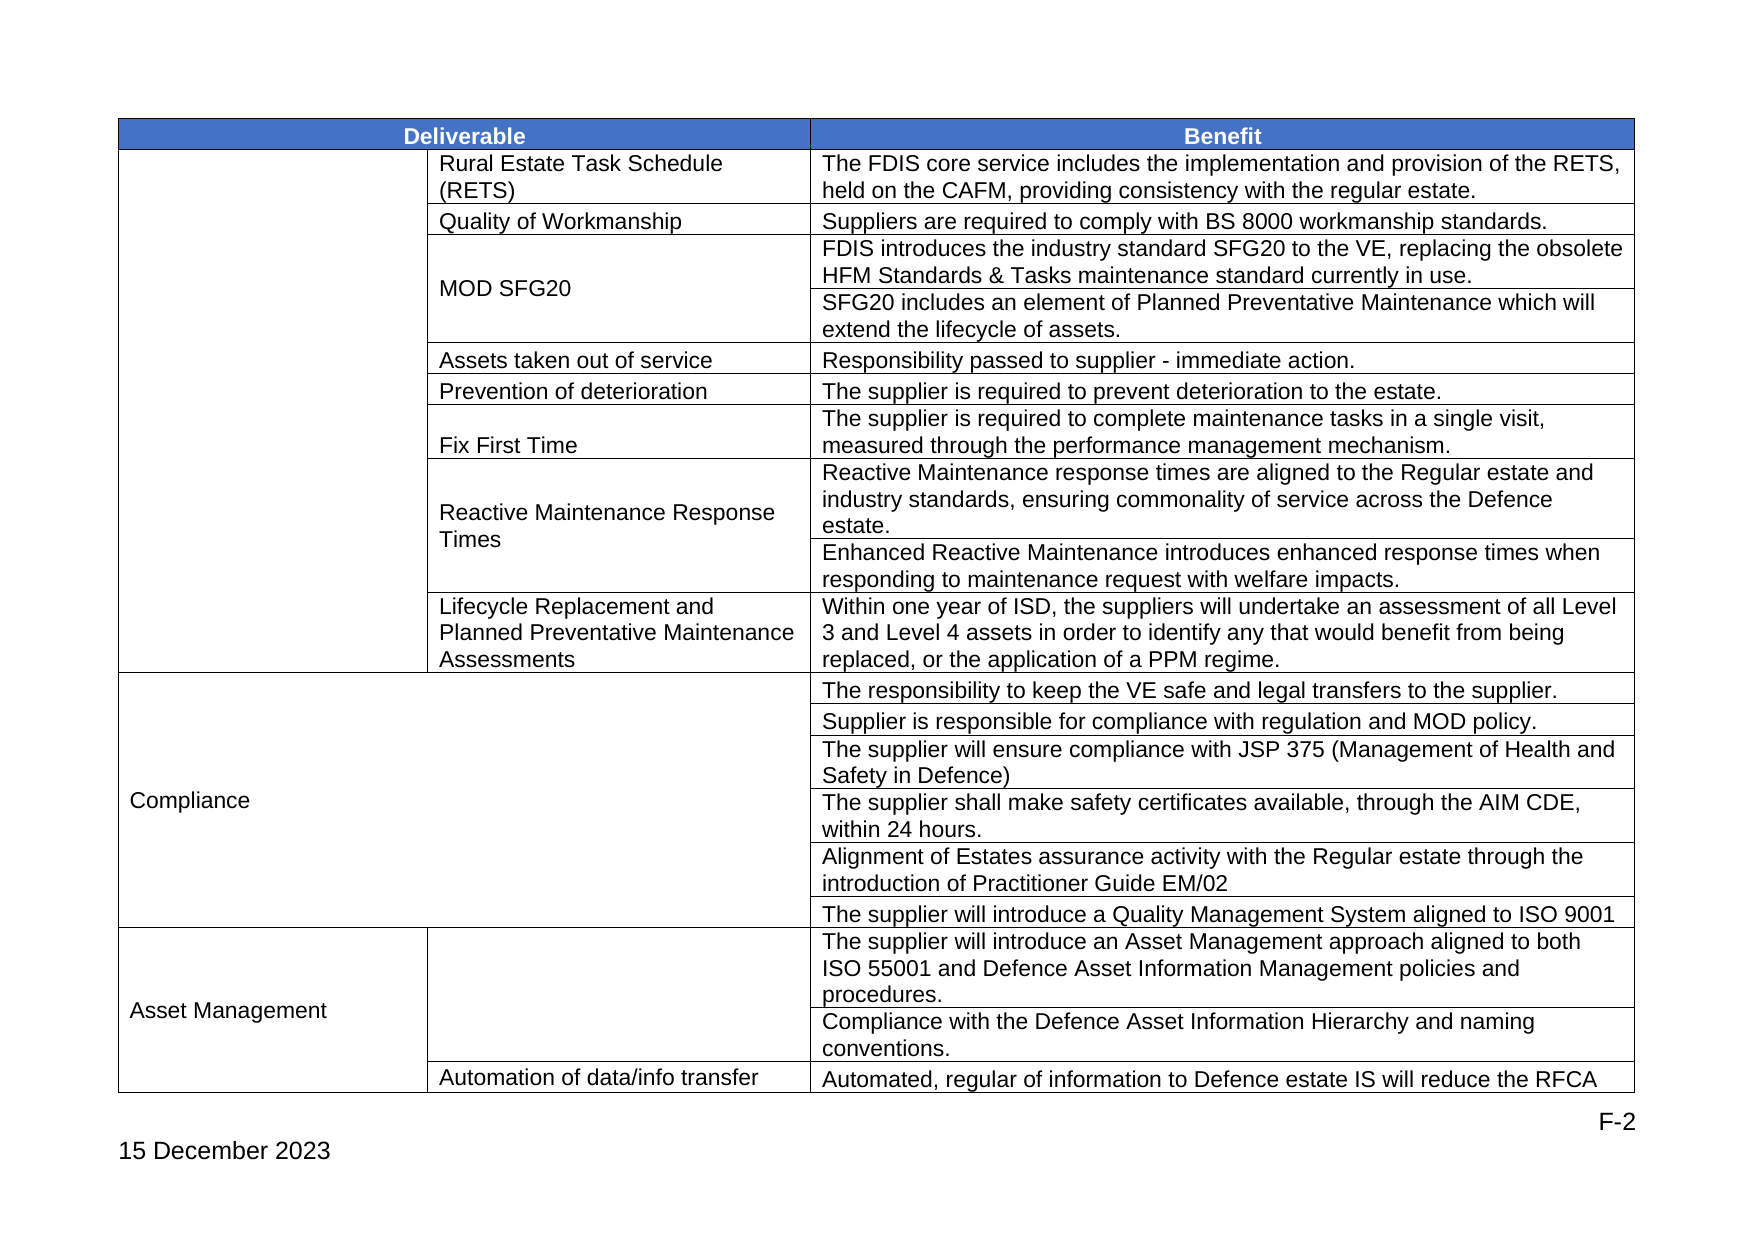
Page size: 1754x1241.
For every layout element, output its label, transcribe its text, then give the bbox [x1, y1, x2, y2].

table_cell Alignment of Estates assurance activity with the Regular estate through the introduction of Practitioner Guide EM/02 [811, 843, 1634, 896]
table_cell Reactive Maintenance response times are aligned to the Regular estate and industry standards, ensuring commonality of service across the Defence estate. [811, 459, 1634, 538]
table_cell The supplier is required to complete maintenance tasks in a single visit, measured through the performance management mechanism. [811, 405, 1634, 458]
table_cell Assets taken out of service [428, 343, 810, 373]
table_cell Supplier is responsible for compliance with regulation and MOD policy. [811, 704, 1634, 734]
table_cell Asset Management [119, 928, 427, 1092]
table_cell [428, 928, 810, 1061]
table_cell The responsibility to keep the VE safe and legal transfers to the supplier. [811, 673, 1634, 703]
table_cell SFG20 includes an element of Planned Preventative Maintenance which will extend the lifecycle of assets. [811, 289, 1634, 342]
table_cell The supplier will introduce a Quality Management System aligned to ISO 9001 [811, 897, 1634, 927]
table_header Benefit [811, 119, 1634, 149]
table_cell The supplier will ensure compliance with JSP 375 (Management of Health and Safety in Defence) [811, 736, 1634, 788]
table_cell The supplier shall make safety certificates available, through the AIM CDE, within 24 hours. [811, 789, 1634, 842]
table_cell Fix First Time [428, 405, 810, 458]
table_cell FDIS introduces the industry standard SFG20 to the VE, replacing the obsolete HFM Standards & Tasks maintenance standard currently in use. [811, 235, 1634, 288]
table_header Deliverable [119, 119, 810, 149]
table_cell The supplier will introduce an Asset Management approach aligned to both ISO 55001 and Defence Asset Information Management policies and procedures. [811, 928, 1634, 1007]
table_cell Quality of Workmanship [428, 204, 810, 234]
table_cell Prevention of deterioration [428, 374, 810, 404]
table_cell Within one year of ISD, the suppliers will undertake an assessment of all Level 3 and Level 4 assets in order to identify any that would benefit from being replaced, or the application of a PPM regime. [811, 593, 1634, 672]
table_cell Rural Estate Task Schedule (RETS) [428, 150, 810, 203]
table_cell Responsibility passed to supplier - immediate action. [811, 343, 1634, 373]
table_cell Reactive Maintenance Response Times [428, 459, 810, 592]
table_cell Automation of data/info transfer [428, 1062, 810, 1092]
table_cell Automated, regular of information to Defence estate IS will reduce the RFCA [811, 1062, 1634, 1092]
table_cell Suppliers are required to comply with BS 8000 workmanship standards. [811, 204, 1634, 234]
table_cell The supplier is required to prevent deterioration to the estate. [811, 374, 1634, 404]
table_cell Compliance with the Defence Asset Information Hierarchy and naming conventions. [811, 1008, 1634, 1061]
table_cell Compliance [119, 673, 810, 927]
table_cell [119, 150, 427, 672]
table_cell The FDIS core service includes the implementation and provision of the RETS, held on the CAFM, providing consistency with the regular estate. [811, 150, 1634, 203]
table_cell Enhanced Reactive Maintenance introduces enhanced response times when responding to maintenance request with welfare impacts. [811, 539, 1634, 592]
table_cell MOD SFG20 [428, 235, 810, 342]
table_cell Lifecycle Replacement and Planned Preventative Maintenance Assessments [428, 593, 810, 672]
